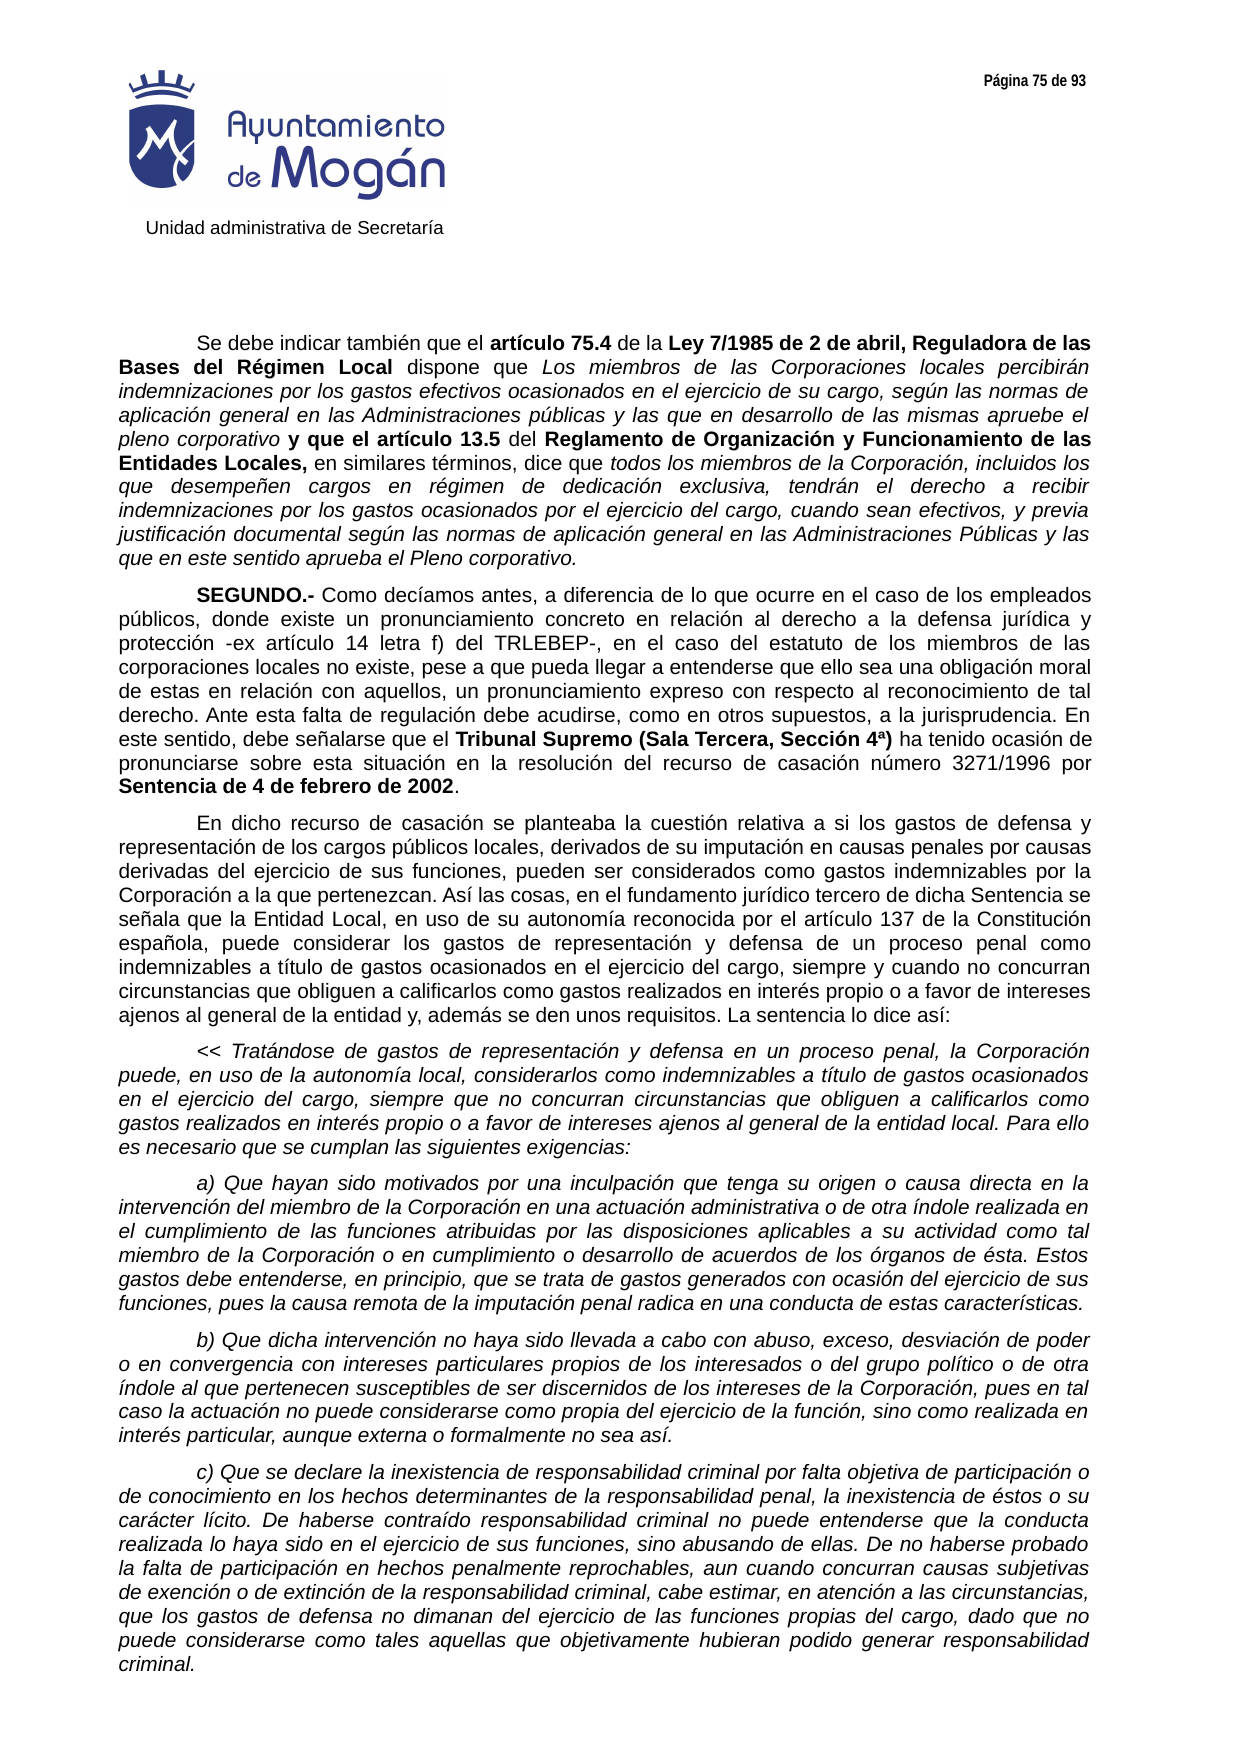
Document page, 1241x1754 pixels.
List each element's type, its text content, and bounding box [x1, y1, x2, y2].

text c) Que se declare la inexistencia de responsabilidad criminal por falta objetiva de participación o de conocimiento en los hechos determinantes de la responsabilidad penal, la inexistencia de éstos o su carácter lícito. De haberse contraído responsabilidad criminal no puede entenderse que la conducta realizada lo haya sido en el ejercicio de sus funciones, sino abusando de ellas. De no haberse probado la falta de participación en hechos penalmente reprochables, aun cuando concurran causas subjetivas de exención o de extinción de la responsabilidad criminal, cabe estimar, en atención a las circunstancias, que los gastos de defensa no dimanan del ejercicio de las funciones propias del cargo, dado que no puede considerarse como tales aquellas que objetivamente hubieran podido generar responsabilidad criminal. [118, 1460, 1092, 1675]
text En dicho recurso de casación se planteaba la cuestión relativa a si los gastos de defensa y representación de los cargos públicos locales, derivados de su imputación en causas penales por causas derivadas del ejercicio de sus funciones, pueden ser considerados como gastos indemnizables por la Corporación a la que pertenezcan. Así las cosas, en el fundamento jurídico tercero de dicha Sentencia se señala que la Entidad Local, en uso de su autonomía reconocida por el artículo 137 de la Constitución española, puede considerar los gastos de representación y defensa de un proceso penal como indemnizables a título de gastos ocasionados en el ejercicio del cargo, siempre y cuando no concurran circunstancias que obliguen a calificarlos como gastos realizados en interés propio o a favor de intereses ajenos al general de la entidad y, además se den unos requisitos. La sentencia lo dice así: [118, 811, 1092, 1026]
text b) Que dicha intervención no haya sido llevada a cabo con abuso, exceso, desviación de poder o en convergencia con intereses particulares propios de los interesados o del grupo político o de otra índole al que pertenecen susceptibles de ser discernidos de los intereses de la Corporación, pues en tal caso la actuación no puede considerarse como propia del ejercicio de la función, sino como realizada en interés particular, aunque externa o formalmente no sea así. [118, 1327, 1092, 1447]
text SEGUNDO.- Como decíamos antes, a diferencia de lo que ocurre en el caso de los empleados públicos, donde existe un pronunciamiento concreto en relación al derecho a la defensa jurídica y protección -ex artículo 14 letra f) del TRLEBEP-, en el caso del estatuto de los miembros de las corporaciones locales no existe, pese a que pueda llegar a entenderse que ello sea una obligación moral de estas en relación con aquellos, un pronunciamiento expreso con respecto al reconocimiento de tal derecho. Ante esta falta de regulación debe acudirse, como en otros supuestos, a la jurisprudencia. En este sentido, debe señalarse que el Tribunal Supremo (Sala Tercera, Sección 4ª) ha tenido ocasión de pronunciarse sobre esta situación en la resolución del recurso de casación número 3271/1996 por Sentencia de 4 de febrero de 2002. [118, 583, 1092, 798]
picture [128, 70, 445, 206]
text Se debe indicar también que el artículo 75.4 de la Ley 7/1985 de 2 de abril, Reguladora de las Bases del Régimen Local dispone que Los miembros de las Corporaciones locales percibirán indemnizaciones por los gastos efectivos ocasionados en el ejercicio de su cargo, según las normas de aplicación general en las Administraciones públicas y las que en desarrollo de las mismas apruebe el pleno corporativo y que el artículo 13.5 del Reglamento de Organización y Funcionamiento de las Entidades Locales, en similares términos, dice que todos los miembros de la Corporación, incluidos los que desempeñen cargos en régimen de dedicación exclusiva, tendrán el derecho a recibir indemnizaciones por los gastos ocasionados por el ejercicio del cargo, cuando sean efectivos, y previa justificación documental según las normas de aplicación general en las Administraciones Públicas y las que en este sentido aprueba el Pleno corporativo. [118, 331, 1092, 570]
text << Tratándose de gastos de representación y defensa en un proceso penal, la Corporación puede, en uso de la autonomía local, considerarlos como indemnizables a título de gastos ocasionados en el ejercicio del cargo, siempre que no concurran circunstancias que obliguen a calificarlos como gastos realizados en interés propio o a favor de intereses ajenos al general de la entidad local. Para ello es necesario que se cumplan las siguientes exigencias: [118, 1039, 1092, 1159]
text a) Que hayan sido motivados por una inculpación que tenga su origen o causa directa en la intervención del miembro de la Corporación en una actuación administrativa o de otra índole realizada en el cumplimiento de las funciones atribuidas por las disposiciones aplicables a su actividad como tal miembro de la Corporación o en cumplimiento o desarrollo de acuerdos de los órganos de ésta. Estos gastos debe entenderse, en principio, que se trata de gastos generados con ocasión del ejercicio de sus funciones, pues la causa remota de la imputación penal radica en una conducta de estas características. [118, 1171, 1092, 1315]
